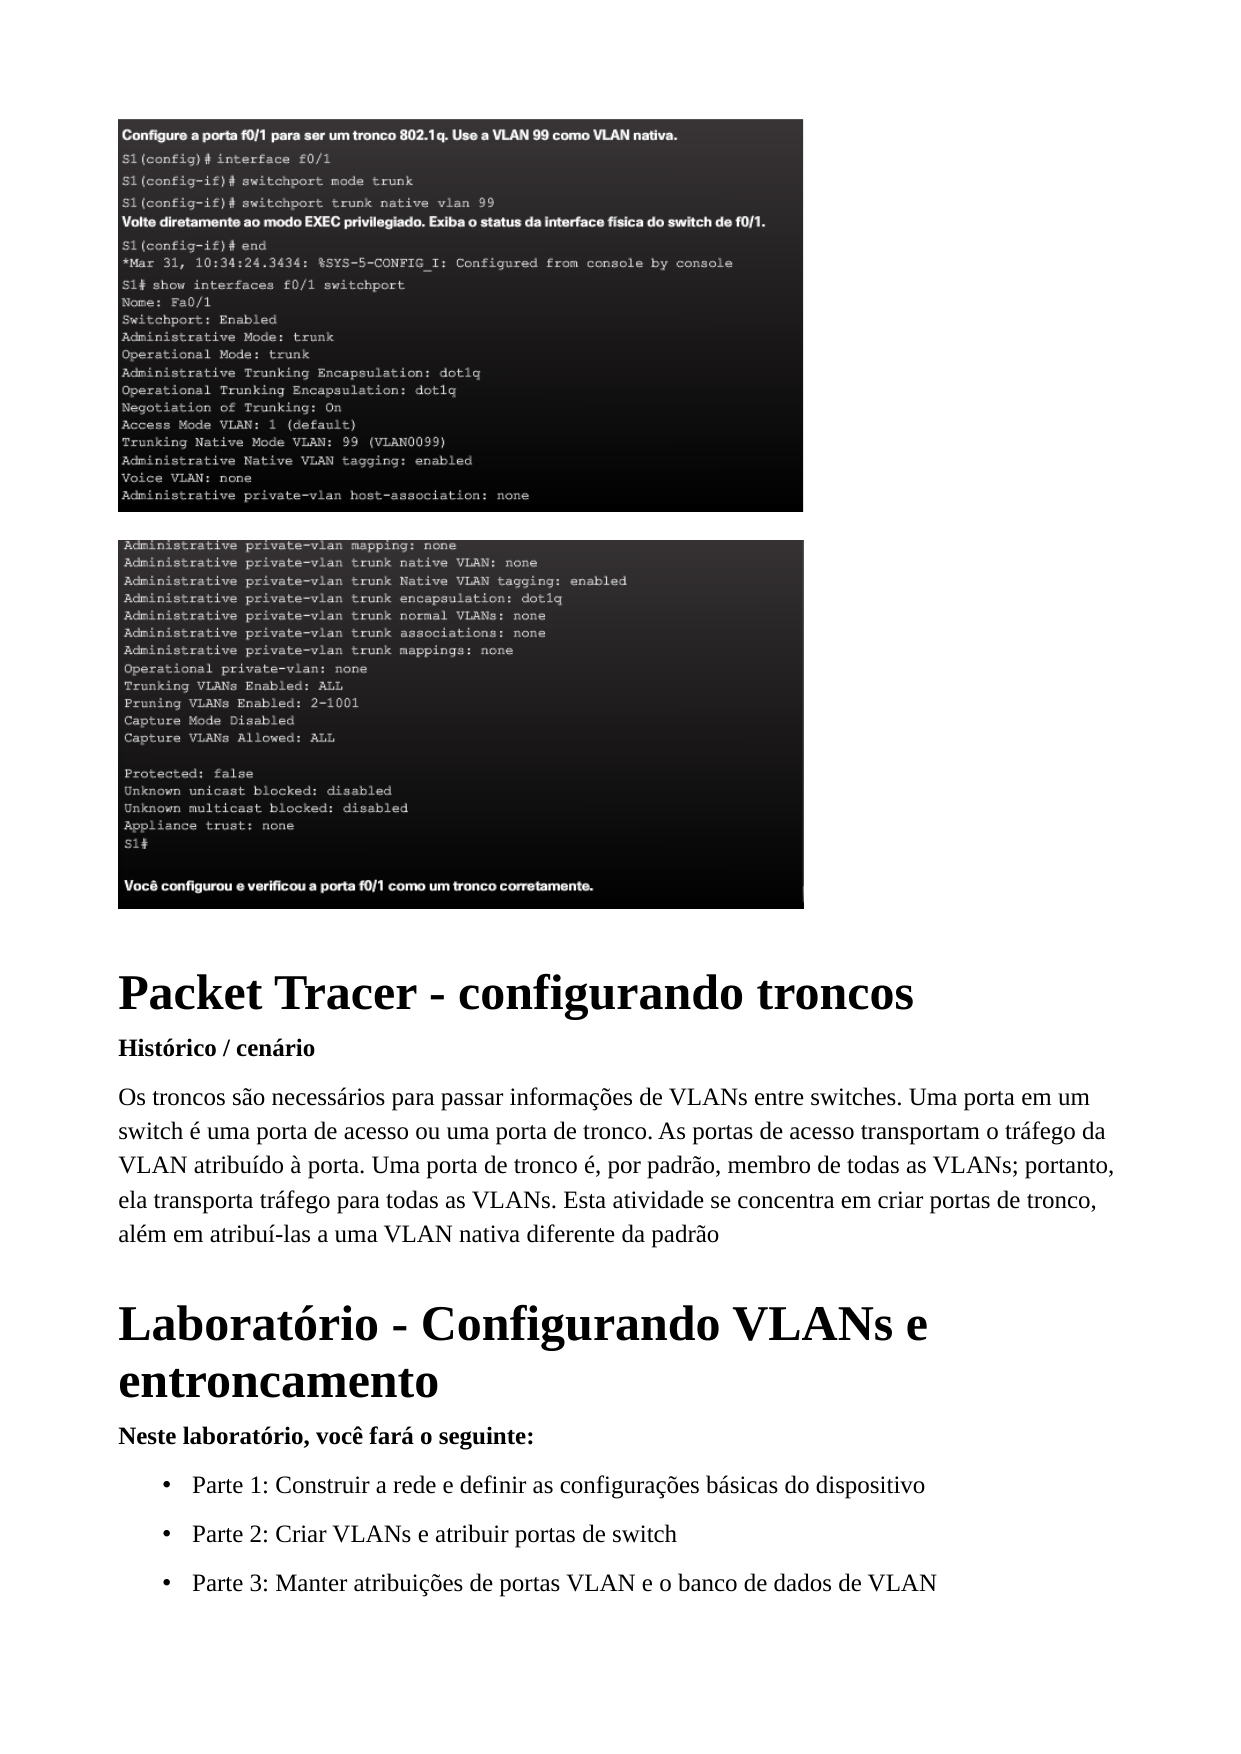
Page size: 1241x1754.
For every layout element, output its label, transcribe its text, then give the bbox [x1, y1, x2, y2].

list Parte 1: Construir a rede e definir as configurações básicas do dispositivo [162, 1470, 1122, 1499]
subtitle Packet Tracer - configurando troncos [118, 963, 1122, 1020]
picture [118, 118, 804, 512]
list Parte 2: Criar VLANs e atribuir portas de switch [162, 1519, 1122, 1548]
list Parte 3: Manter atribuições de portas VLAN e o banco de dados de VLAN [162, 1568, 1122, 1597]
picture [118, 540, 804, 909]
text Os troncos são necessários para passar informações de VLANs entre switches. Uma porta em um switch é uma porta de acesso ou uma porta de tronco. As portas de acesso transportam o tráfego da VLAN atribuído à porta. Uma porta de tronco é, por padrão, membro de todas as VLANs; portanto, ela transporta tráfego para todas as VLANs. Esta atividade se concentra em criar portas de tronco, além em atribuí-las a uma VLAN nativa diferente da padrão [118, 1082, 1122, 1248]
text Neste laboratório, você fará o seguinte: [118, 1421, 1122, 1450]
text Histórico / cenário [118, 1033, 1122, 1061]
subtitle Laboratório - Configurando VLANs e entroncamento [118, 1294, 1122, 1409]
